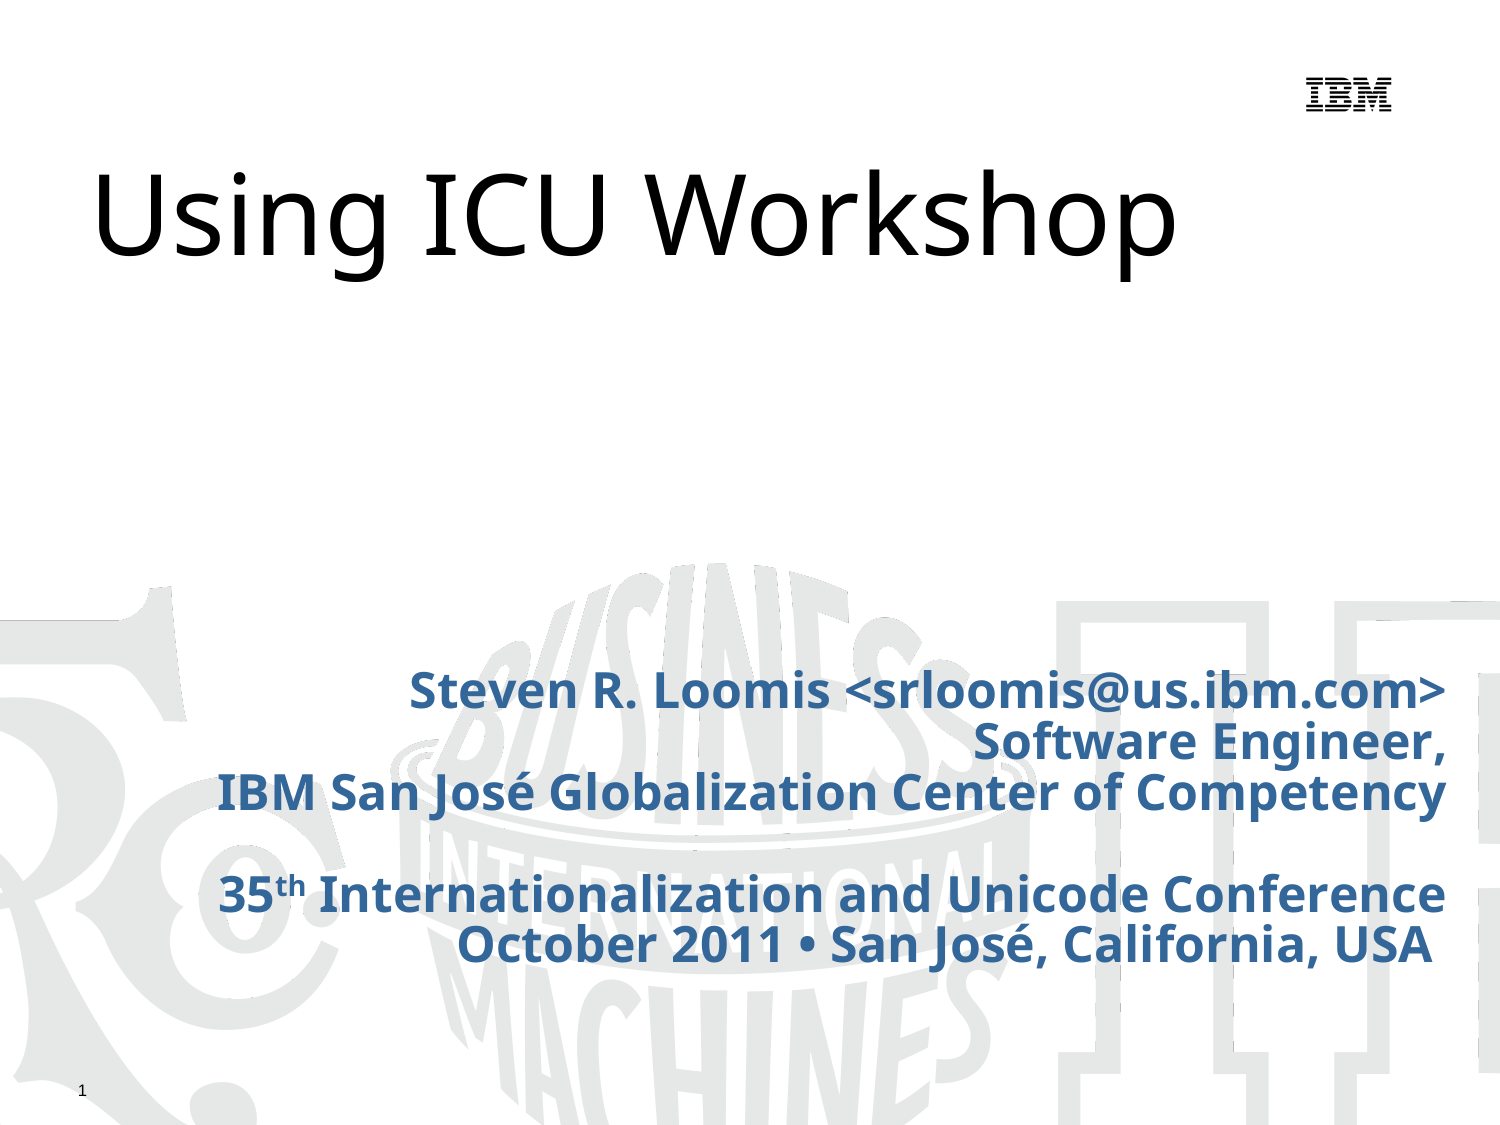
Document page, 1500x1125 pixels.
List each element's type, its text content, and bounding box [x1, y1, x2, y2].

text_box Steven R. Loomis <srloomis@us.ibm.com> Software Engineer, IBM San José Globalization Center of Competency 35th Internationalization and Unicode Conference October 2011 • San José, California, USA [64, 600, 1463, 972]
picture [0, 0, 1500, 1125]
title Using ICU Workshop [75, 150, 1463, 354]
